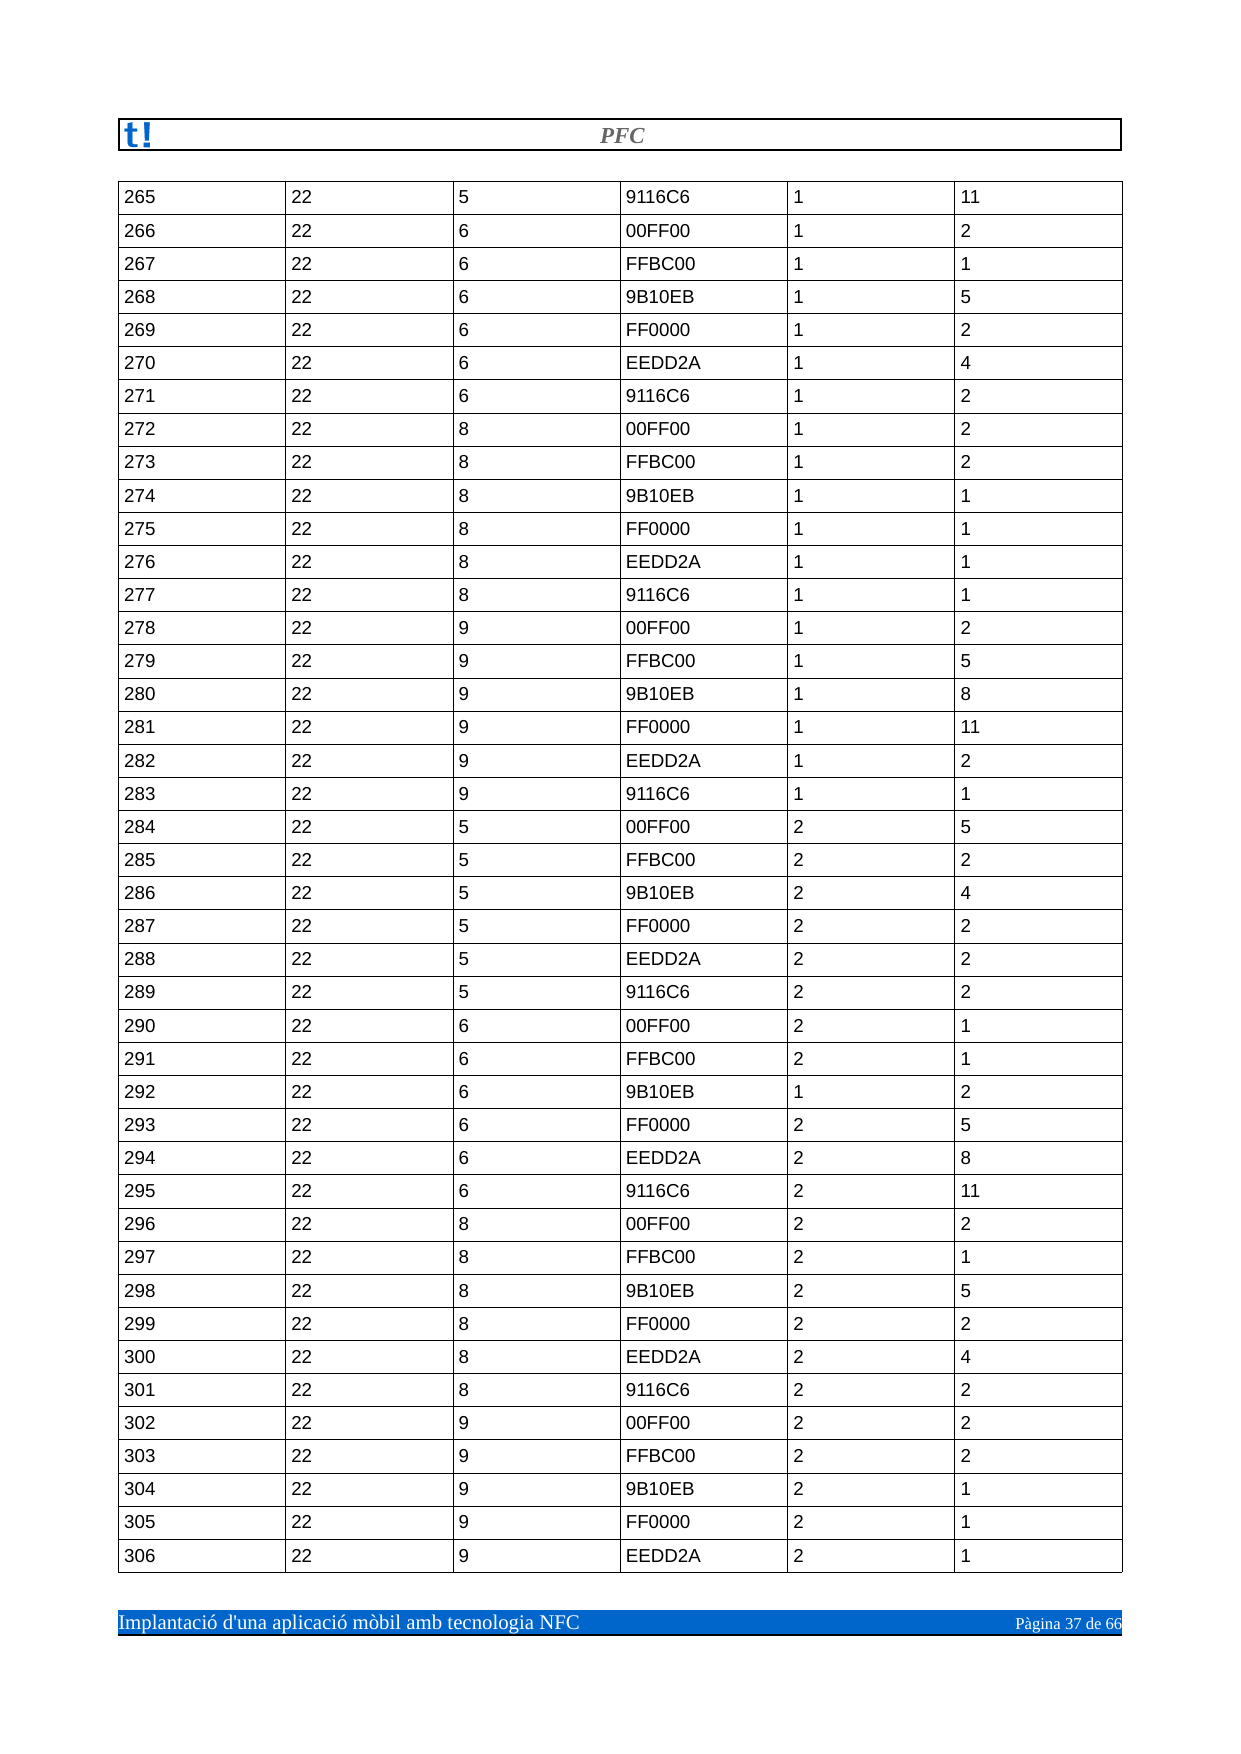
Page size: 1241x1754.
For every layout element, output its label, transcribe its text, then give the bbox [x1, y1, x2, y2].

table_cell 4 [955, 877, 1122, 909]
table_cell 00FF00 [621, 215, 787, 247]
table_cell 1 [955, 579, 1122, 611]
table_cell 1 [788, 546, 954, 578]
table_cell 302 [119, 1407, 285, 1439]
table_cell 8 [454, 1242, 620, 1274]
table_cell 22 [286, 1275, 453, 1307]
table_cell FFBC00 [621, 844, 787, 876]
table_cell 2 [788, 844, 954, 876]
table_cell 5 [955, 281, 1122, 313]
table_cell 22 [286, 215, 453, 247]
table_cell 1 [788, 347, 954, 379]
table_cell 1 [788, 380, 954, 412]
table_cell 1 [788, 215, 954, 247]
table_cell 9116C6 [621, 778, 787, 810]
table_cell 5 [454, 182, 620, 214]
table_cell 289 [119, 977, 285, 1009]
table_cell 9 [454, 745, 620, 777]
table_cell FFBC00 [621, 1043, 787, 1075]
table_cell 8 [454, 579, 620, 611]
table_cell 6 [454, 281, 620, 313]
table_cell 2 [788, 1341, 954, 1373]
table_cell 22 [286, 944, 453, 976]
table_cell 9 [454, 1507, 620, 1539]
table_cell 8 [454, 513, 620, 545]
table_cell 1 [788, 281, 954, 313]
table_cell 1 [788, 579, 954, 611]
table_cell 6 [454, 347, 620, 379]
table_cell 9116C6 [621, 1374, 787, 1406]
table_cell 22 [286, 612, 453, 644]
table_cell 8 [454, 447, 620, 479]
table_cell 00FF00 [621, 414, 787, 446]
table_cell 11 [955, 712, 1122, 744]
table_cell EEDD2A [621, 1341, 787, 1373]
table_cell FFBC00 [621, 248, 787, 280]
table_cell EEDD2A [621, 546, 787, 578]
table_cell 9B10EB [621, 679, 787, 711]
table_cell 9 [454, 712, 620, 744]
table_cell 267 [119, 248, 285, 280]
table_cell EEDD2A [621, 1142, 787, 1174]
table_cell 1 [788, 679, 954, 711]
table_cell 6 [454, 1175, 620, 1207]
table_cell 22 [286, 1341, 453, 1373]
table_cell 2 [788, 1010, 954, 1042]
table_cell 9116C6 [621, 380, 787, 412]
table_cell 22 [286, 248, 453, 280]
table_cell 2 [955, 1308, 1122, 1340]
table_cell 2 [955, 414, 1122, 446]
table_cell 22 [286, 1507, 453, 1539]
table_cell 2 [955, 844, 1122, 876]
table_cell 22 [286, 910, 453, 942]
table_cell FFBC00 [621, 1440, 787, 1472]
table_cell 1 [788, 314, 954, 346]
table_cell 286 [119, 877, 285, 909]
table_cell 273 [119, 447, 285, 479]
table_cell 00FF00 [621, 1209, 787, 1241]
table_cell 22 [286, 314, 453, 346]
table_cell 9B10EB [621, 1076, 787, 1108]
table_cell 2 [788, 910, 954, 942]
table_cell 00FF00 [621, 1407, 787, 1439]
table_cell 291 [119, 1043, 285, 1075]
table_cell 2 [955, 1209, 1122, 1241]
table_cell 1 [955, 1540, 1122, 1572]
table_cell 2 [788, 1175, 954, 1207]
table_cell FFBC00 [621, 645, 787, 677]
table_cell 2 [955, 977, 1122, 1009]
table_cell 2 [955, 380, 1122, 412]
table_cell 22 [286, 778, 453, 810]
table_cell 8 [454, 414, 620, 446]
table_cell 2 [955, 1076, 1122, 1108]
table_cell FFBC00 [621, 1242, 787, 1274]
table_cell 2 [955, 215, 1122, 247]
table_cell FF0000 [621, 314, 787, 346]
table_cell 280 [119, 679, 285, 711]
table_cell 5 [955, 811, 1122, 843]
table_cell FF0000 [621, 1308, 787, 1340]
table_cell 2 [955, 314, 1122, 346]
table_cell 298 [119, 1275, 285, 1307]
table_cell 270 [119, 347, 285, 379]
table_cell 1 [788, 645, 954, 677]
table_cell 6 [454, 248, 620, 280]
table_cell 301 [119, 1374, 285, 1406]
table_cell 22 [286, 1540, 453, 1572]
table_cell 6 [454, 1010, 620, 1042]
table_cell 22 [286, 1209, 453, 1241]
table_cell 9 [454, 1474, 620, 1506]
table_cell 1 [955, 480, 1122, 512]
table_cell 2 [955, 1407, 1122, 1439]
table_cell 300 [119, 1341, 285, 1373]
table_cell 303 [119, 1440, 285, 1472]
table_cell 2 [955, 745, 1122, 777]
table_cell 22 [286, 1308, 453, 1340]
table_cell FFBC00 [621, 447, 787, 479]
table_cell 8 [454, 1374, 620, 1406]
table_cell 5 [955, 1109, 1122, 1141]
table_cell 9 [454, 612, 620, 644]
table_cell 22 [286, 977, 453, 1009]
table_cell 9B10EB [621, 281, 787, 313]
picture [123, 121, 151, 148]
table_cell 8 [955, 679, 1122, 711]
table_cell FF0000 [621, 1507, 787, 1539]
table_cell 5 [454, 944, 620, 976]
table_cell FF0000 [621, 910, 787, 942]
table_cell 8 [454, 1341, 620, 1373]
table_cell 284 [119, 811, 285, 843]
table_cell 9B10EB [621, 1275, 787, 1307]
table_cell 8 [454, 1275, 620, 1307]
table_cell EEDD2A [621, 347, 787, 379]
table_cell 279 [119, 645, 285, 677]
table_cell 1 [955, 1242, 1122, 1274]
table_cell 5 [454, 877, 620, 909]
table_cell 22 [286, 811, 453, 843]
table_cell EEDD2A [621, 944, 787, 976]
table_cell 6 [454, 1109, 620, 1141]
table_cell 9 [454, 778, 620, 810]
table_cell 22 [286, 1142, 453, 1174]
table_cell 8 [955, 1142, 1122, 1174]
table_cell 1 [955, 1507, 1122, 1539]
table_cell 2 [788, 1374, 954, 1406]
table_cell 5 [955, 1275, 1122, 1307]
table_cell 5 [454, 977, 620, 1009]
table_cell 22 [286, 347, 453, 379]
table_cell 8 [454, 546, 620, 578]
table_cell 22 [286, 447, 453, 479]
table_cell 2 [788, 1142, 954, 1174]
table_cell 2 [788, 1242, 954, 1274]
table_cell 4 [955, 1341, 1122, 1373]
table_cell 5 [454, 844, 620, 876]
table_cell 22 [286, 1175, 453, 1207]
table_cell 2 [955, 1374, 1122, 1406]
table_cell 2 [788, 1275, 954, 1307]
table_cell 22 [286, 1374, 453, 1406]
table_cell 290 [119, 1010, 285, 1042]
table_cell 00FF00 [621, 811, 787, 843]
table_cell 9B10EB [621, 480, 787, 512]
table_cell 271 [119, 380, 285, 412]
table_cell 9116C6 [621, 579, 787, 611]
table_cell 00FF00 [621, 1010, 787, 1042]
table_cell 297 [119, 1242, 285, 1274]
table_cell 9116C6 [621, 182, 787, 214]
table_cell FF0000 [621, 513, 787, 545]
table_cell 2 [788, 1474, 954, 1506]
table_cell 6 [454, 314, 620, 346]
table_cell 275 [119, 513, 285, 545]
table_cell 274 [119, 480, 285, 512]
table_cell 22 [286, 1407, 453, 1439]
table_cell 4 [955, 347, 1122, 379]
table_cell 282 [119, 745, 285, 777]
table_cell 9 [454, 1440, 620, 1472]
table_cell EEDD2A [621, 1540, 787, 1572]
table_cell 22 [286, 1076, 453, 1108]
table_cell 2 [955, 944, 1122, 976]
table_cell 22 [286, 1242, 453, 1274]
table_cell 2 [955, 612, 1122, 644]
table_cell 305 [119, 1507, 285, 1539]
table_cell 1 [788, 182, 954, 214]
table_cell 2 [788, 1407, 954, 1439]
table_cell 1 [955, 1010, 1122, 1042]
table_cell 22 [286, 745, 453, 777]
table_cell 22 [286, 480, 453, 512]
table_cell 281 [119, 712, 285, 744]
table_cell 22 [286, 414, 453, 446]
table_cell 1 [955, 778, 1122, 810]
table_cell 22 [286, 1440, 453, 1472]
table_cell 6 [454, 1076, 620, 1108]
table_cell 2 [955, 1440, 1122, 1472]
table_cell 1 [788, 447, 954, 479]
table_cell FF0000 [621, 1109, 787, 1141]
table_cell 22 [286, 281, 453, 313]
table_cell 296 [119, 1209, 285, 1241]
table_cell 2 [788, 1043, 954, 1075]
table_cell 266 [119, 215, 285, 247]
table_cell 2 [788, 977, 954, 1009]
table_cell 1 [788, 778, 954, 810]
table_cell 00FF00 [621, 612, 787, 644]
table_cell 2 [788, 811, 954, 843]
table_cell 288 [119, 944, 285, 976]
table_cell 6 [454, 1142, 620, 1174]
table_cell 5 [955, 645, 1122, 677]
table_cell 22 [286, 877, 453, 909]
table_cell 268 [119, 281, 285, 313]
table_cell 2 [788, 877, 954, 909]
table_cell 294 [119, 1142, 285, 1174]
table_cell 9116C6 [621, 1175, 787, 1207]
table_cell 2 [788, 944, 954, 976]
table_cell 299 [119, 1308, 285, 1340]
table_cell 1 [955, 546, 1122, 578]
table_cell 283 [119, 778, 285, 810]
table_cell 2 [955, 447, 1122, 479]
table_cell 5 [454, 910, 620, 942]
table_cell 1 [788, 745, 954, 777]
table_cell 1 [788, 712, 954, 744]
table_cell 22 [286, 679, 453, 711]
table_cell 6 [454, 380, 620, 412]
table_cell 287 [119, 910, 285, 942]
table_cell 265 [119, 182, 285, 214]
table_cell 2 [955, 910, 1122, 942]
table_cell 11 [955, 1175, 1122, 1207]
table_cell 1 [955, 248, 1122, 280]
table_cell 2 [788, 1440, 954, 1472]
table_cell 9 [454, 1540, 620, 1572]
table_cell 272 [119, 414, 285, 446]
table_cell 2 [788, 1209, 954, 1241]
table_cell 22 [286, 182, 453, 214]
table_cell 8 [454, 480, 620, 512]
table_cell 9 [454, 679, 620, 711]
table_cell 22 [286, 1043, 453, 1075]
table_cell 22 [286, 645, 453, 677]
table_cell 6 [454, 215, 620, 247]
table_cell 285 [119, 844, 285, 876]
table_cell 295 [119, 1175, 285, 1207]
table_cell 1 [955, 513, 1122, 545]
table_cell 22 [286, 513, 453, 545]
table_cell 1 [955, 1474, 1122, 1506]
table_cell 2 [788, 1507, 954, 1539]
table_cell 1 [788, 513, 954, 545]
table_cell 2 [788, 1308, 954, 1340]
table_cell 22 [286, 712, 453, 744]
table_cell 5 [454, 811, 620, 843]
table_cell 22 [286, 844, 453, 876]
table_cell 22 [286, 579, 453, 611]
table_cell 9 [454, 1407, 620, 1439]
table_cell 22 [286, 1010, 453, 1042]
table_cell 22 [286, 1474, 453, 1506]
table_cell 278 [119, 612, 285, 644]
table_cell 8 [454, 1209, 620, 1241]
table_cell 276 [119, 546, 285, 578]
table_cell 2 [788, 1540, 954, 1572]
table_cell 1 [788, 1076, 954, 1108]
table_cell 22 [286, 1109, 453, 1141]
table_cell 1 [788, 248, 954, 280]
table_cell 304 [119, 1474, 285, 1506]
table_cell 6 [454, 1043, 620, 1075]
table_cell 8 [454, 1308, 620, 1340]
table_cell 9B10EB [621, 1474, 787, 1506]
table_cell FF0000 [621, 712, 787, 744]
table_cell 1 [788, 414, 954, 446]
table_cell 292 [119, 1076, 285, 1108]
table_cell 306 [119, 1540, 285, 1572]
table_cell 293 [119, 1109, 285, 1141]
table_cell 9B10EB [621, 877, 787, 909]
table_cell EEDD2A [621, 745, 787, 777]
table_cell 269 [119, 314, 285, 346]
table_cell 22 [286, 380, 453, 412]
table_cell 277 [119, 579, 285, 611]
table_cell 1 [788, 612, 954, 644]
table_cell 11 [955, 182, 1122, 214]
table_cell 9116C6 [621, 977, 787, 1009]
table_cell 22 [286, 546, 453, 578]
table_cell 9 [454, 645, 620, 677]
table_cell 2 [788, 1109, 954, 1141]
table_cell 1 [955, 1043, 1122, 1075]
table_cell 1 [788, 480, 954, 512]
